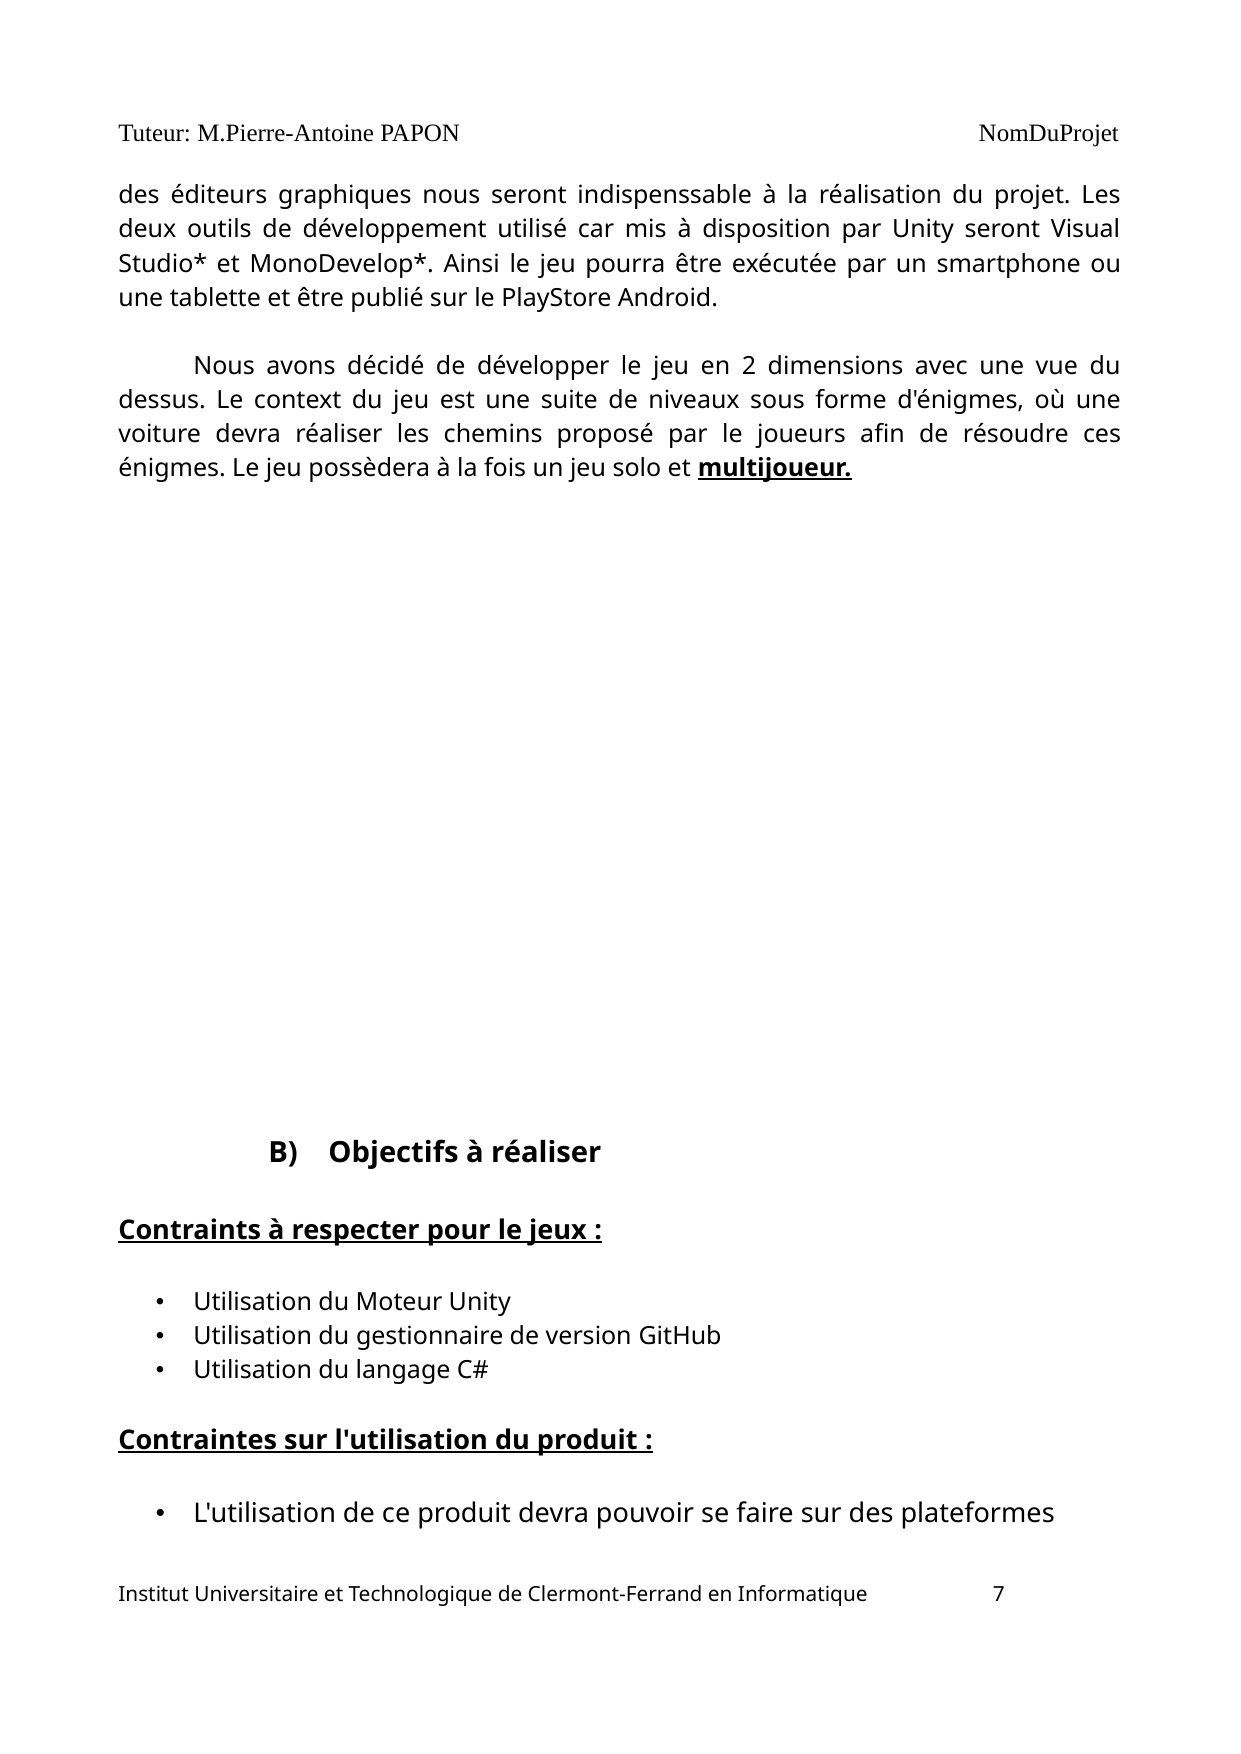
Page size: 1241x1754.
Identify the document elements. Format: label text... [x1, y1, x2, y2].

list Objectifs à réaliser [268, 1131, 1122, 1171]
text Contraintes sur l'utilisation du produit : [118, 1420, 1122, 1457]
list Utilisation du langage C# [156, 1352, 1122, 1386]
list L'utilisation de ce produit devra pouvoir se faire sur des plateformes [156, 1494, 1122, 1531]
text Contraints à respecter pour le jeux : [118, 1210, 1122, 1247]
text des éditeurs graphiques nous seront indispenssable à la réalisation du projet. Les deux outils de développement utilisé car mis à disposition par Unity seront Visual Studio* et MonoDevelop*. Ainsi le jeu pourra être exécutée par un smartphone ou une tablette et être publié sur le PlayStore Android. [118, 177, 1122, 313]
list Utilisation du Moteur Unity [156, 1284, 1122, 1318]
list Utilisation du gestionnaire de version GitHub [156, 1318, 1122, 1352]
text Nous avons décidé de développer le jeu en 2 dimensions avec une vue du dessus. Le context du jeu est une suite de niveaux sous forme d'énigmes, où une voiture devra réaliser les chemins proposé par le joueurs afin de résoudre ces énigmes. Le jeu possèdera à la fois un jeu solo et multijoueur. [118, 347, 1122, 484]
